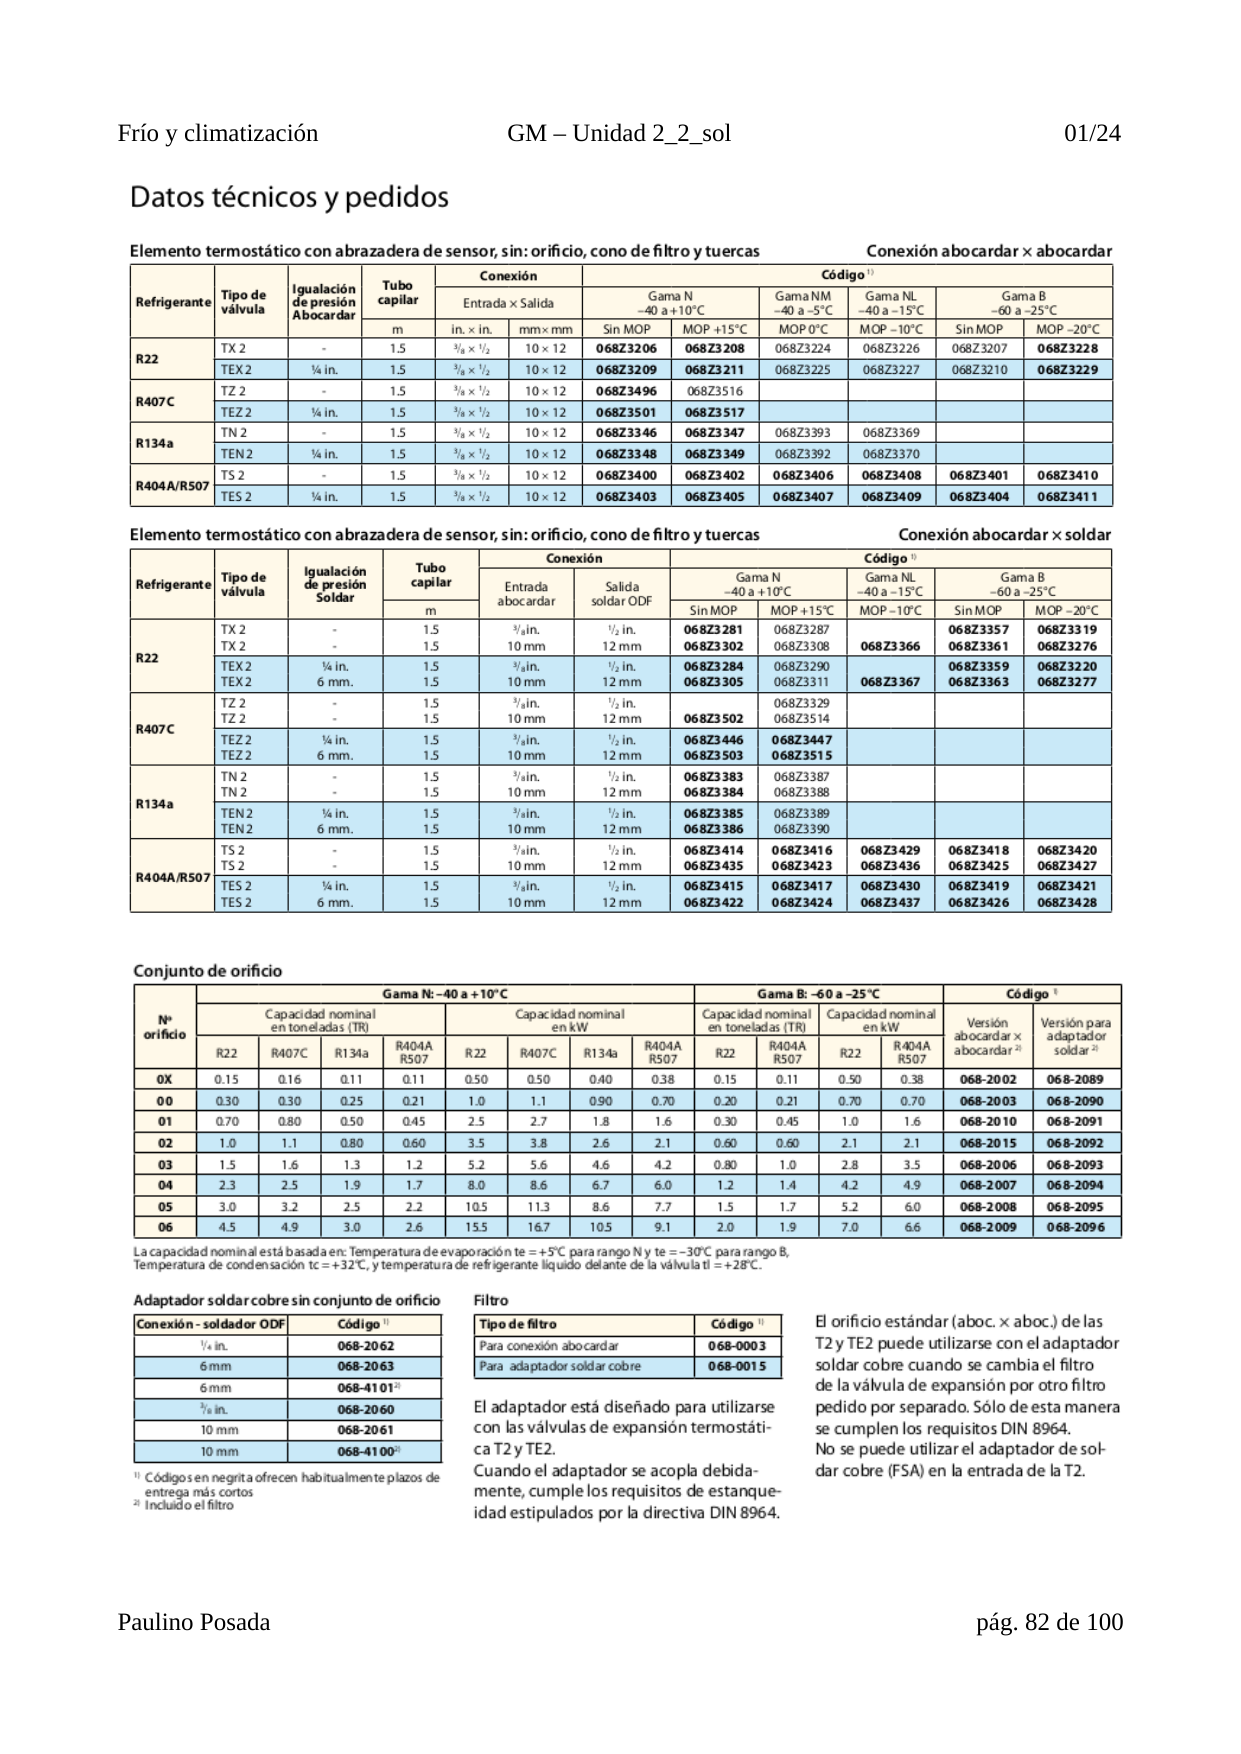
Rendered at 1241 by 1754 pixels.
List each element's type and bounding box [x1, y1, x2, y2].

picture [128, 959, 1134, 1530]
picture [118, 176, 1123, 920]
